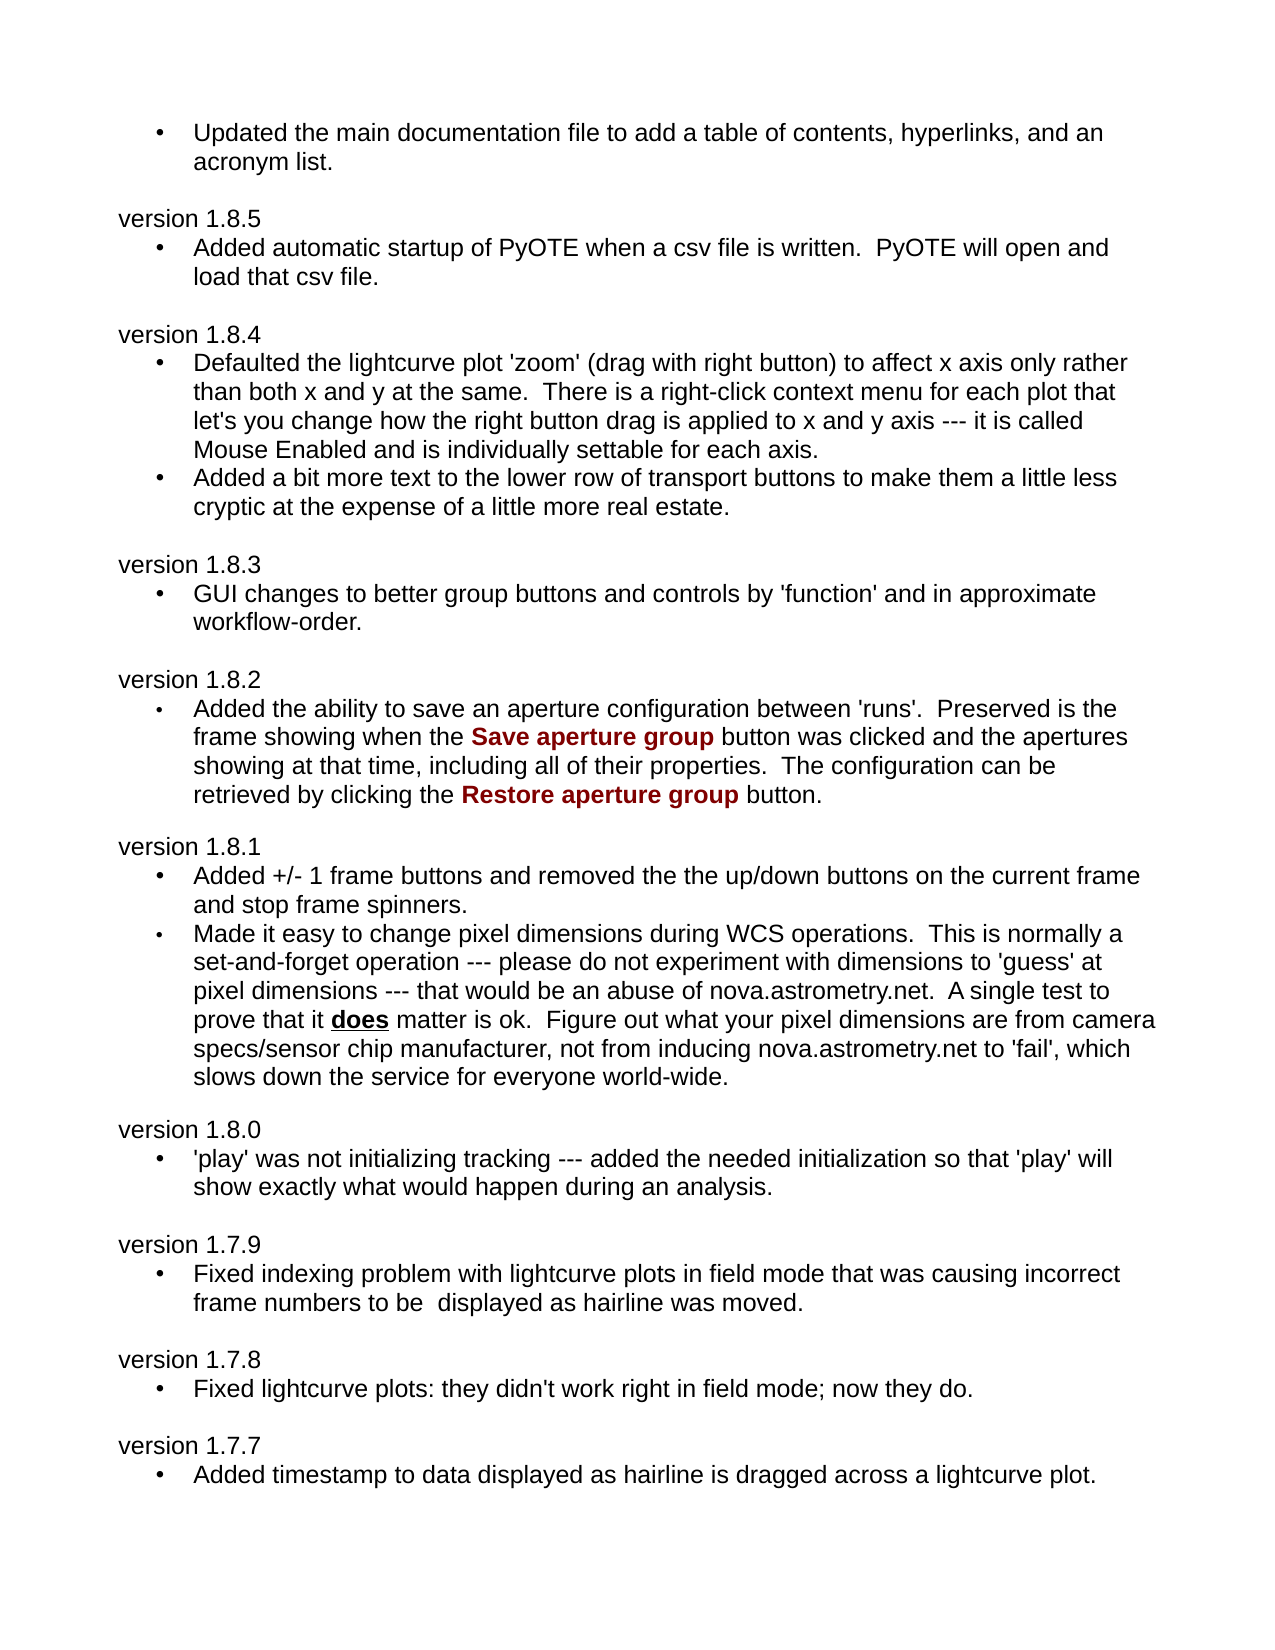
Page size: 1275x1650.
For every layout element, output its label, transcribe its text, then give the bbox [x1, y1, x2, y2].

text version 1.8.3 [118, 550, 1157, 578]
list Fixed indexing problem with lightcurve plots in field mode that was causing incorrect frame numbers to be displayed as hairline was moved. [156, 1259, 1157, 1345]
list Made it easy to change pixel dimensions during WCS operations. This is normally a set-and-forget operation --- please do not experiment with dimensions to 'guess' at pixel dimensions --- that would be an abuse of nova.astrometry.net. A single test to prove that it does matter is ok. Figure out what your pixel dimensions are from camera specs/sensor chip manufacturer, not from inducing nova.astrometry.net to 'fail', which slows down the service for everyone world-wide. [156, 919, 1157, 1115]
list Added +/- 1 frame buttons and removed the the up/down buttons on the current frame and stop frame spinners. [156, 861, 1157, 919]
text version 1.7.7 [118, 1431, 1157, 1460]
list Added timestamp to data displayed as hairline is dragged across a lightcurve plot. [156, 1460, 1157, 1518]
list Added the ability to save an aperture configuration between 'runs'. Preserved is the frame showing when the Save aperture group button was clicked and the apertures showing at that time, including all of their properties. The configuration can be retrieved by clicking the Restore aperture group button. [156, 694, 1157, 832]
list Fixed lightcurve plots: they didn't work right in field mode; now they do. [156, 1374, 1157, 1431]
text version 1.8.1 [118, 832, 1157, 861]
text version 1.8.4 [118, 319, 1157, 348]
text version 1.7.8 [118, 1345, 1157, 1374]
text version 1.8.2 [118, 665, 1157, 694]
list Updated the main documentation file to add a table of contents, hyperlinks, and an acronym list. [156, 118, 1157, 204]
text version 1.8.0 [118, 1115, 1157, 1143]
list Added a bit more text to the lower row of transport buttons to make them a little less cryptic at the expense of a little more real estate. [156, 463, 1157, 550]
text version 1.7.9 [118, 1230, 1157, 1259]
text version 1.8.5 [118, 204, 1157, 233]
list 'play' was not initializing tracking --- added the needed initialization so that 'play' will show exactly what would happen during an analysis. [156, 1143, 1157, 1230]
list GUI changes to better group buttons and controls by 'function' and in approximate workflow-order. [156, 578, 1157, 665]
list Defaulted the lightcurve plot 'zoom' (drag with right button) to affect x axis only rather than both x and y at the same. There is a right-click context menu for each plot that let's you change how the right button drag is applied to x and y axis --- it is called Mouse Enabled and is individually settable for each axis. [156, 348, 1157, 463]
list Added automatic startup of PyOTE when a csv file is written. PyOTE will open and load that csv file. [156, 233, 1157, 319]
